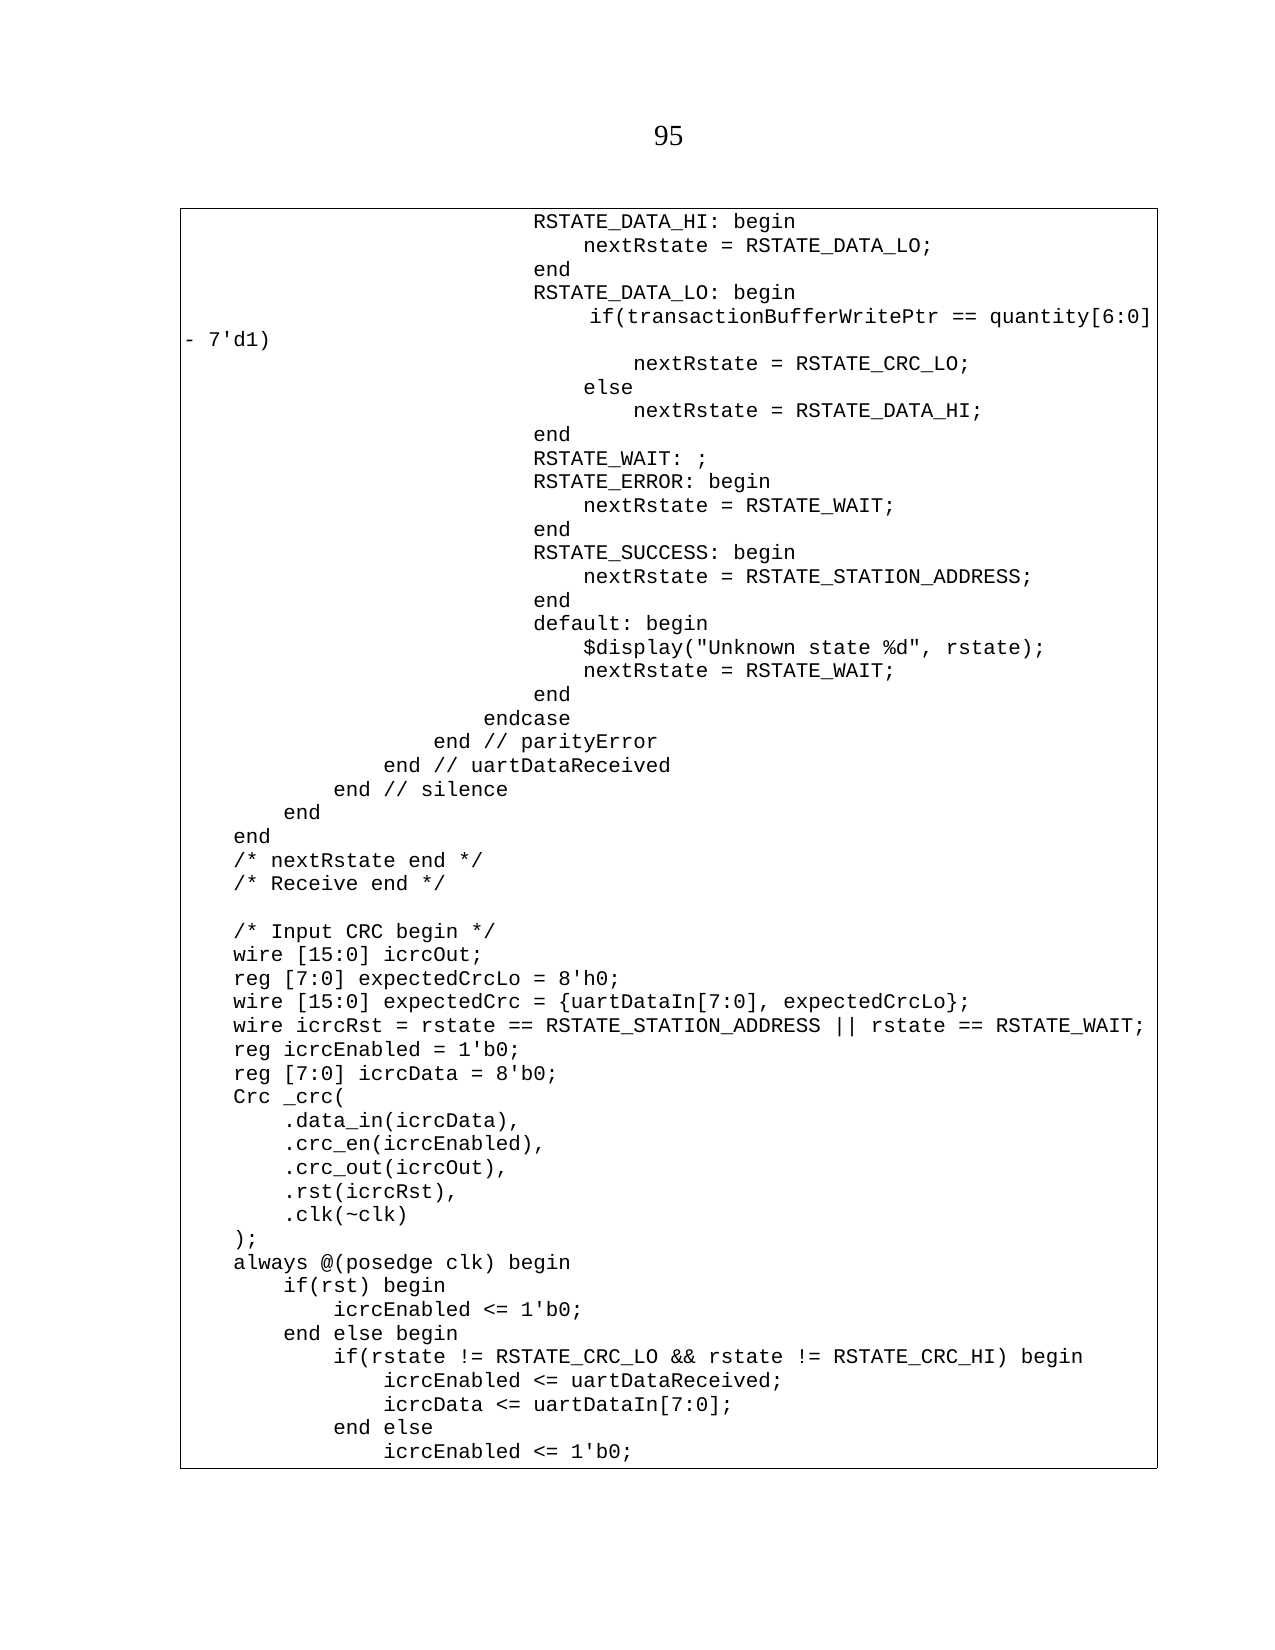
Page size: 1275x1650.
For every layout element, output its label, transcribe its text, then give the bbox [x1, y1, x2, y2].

text icrcEnabled <= 1'b0; [181, 1296, 1157, 1319]
text end [181, 586, 1157, 610]
text ); [181, 1225, 1157, 1248]
text end [181, 681, 1157, 705]
text end [181, 799, 1157, 823]
text RSTATE_SUCCESS: begin [181, 539, 1157, 563]
text .clk(~clk) [181, 1201, 1157, 1225]
text .data_in(icrcData), [181, 1107, 1157, 1130]
text end // silence [181, 776, 1157, 799]
text end [181, 255, 1157, 279]
text /* Input CRC begin */ [181, 917, 1157, 941]
text nextRstate = RSTATE_DATA_LO; [181, 232, 1157, 255]
text wire [15:0] icrcOut; [181, 941, 1157, 965]
text end else [181, 1414, 1157, 1438]
text Crc _crc( [181, 1083, 1157, 1107]
text endcase [181, 705, 1157, 728]
text icrcEnabled <= uartDataReceived; [181, 1367, 1157, 1390]
text default: begin [181, 610, 1157, 634]
text wire [15:0] expectedCrc = {uartDataIn[7:0], expectedCrcLo}; [181, 988, 1157, 1012]
text always @(posedge clk) begin [181, 1248, 1157, 1272]
text /* nextRstate end */ [181, 847, 1157, 870]
text nextRstate = RSTATE_DATA_HI; [181, 397, 1157, 421]
text nextRstate = RSTATE_CRC_LO; [181, 350, 1157, 374]
text reg [7:0] expectedCrcLo = 8'h0; [181, 965, 1157, 988]
text end // uartDataReceived [181, 752, 1157, 776]
text icrcData <= uartDataIn[7:0]; [181, 1390, 1157, 1414]
text nextRstate = RSTATE_STATION_ADDRESS; [181, 563, 1157, 586]
text .rst(icrcRst), [181, 1178, 1157, 1201]
text reg [7:0] icrcData = 8'b0; [181, 1059, 1157, 1083]
text end else begin [181, 1319, 1157, 1343]
text $display("Unknown state %d", rstate); [181, 634, 1157, 657]
text if(transactionBufferWritePtr == quantity[6:0] - 7'd1) [181, 303, 1157, 350]
text RSTATE_WAIT: ; [181, 444, 1157, 468]
text nextRstate = RSTATE_WAIT; [181, 492, 1157, 516]
text RSTATE_ERROR: begin [181, 468, 1157, 492]
text end [181, 823, 1157, 847]
text reg icrcEnabled = 1'b0; [181, 1036, 1157, 1059]
text RSTATE_DATA_HI: begin [181, 209, 1157, 232]
text RSTATE_DATA_LO: begin [181, 279, 1157, 303]
text /* Receive end */ [181, 870, 1157, 897]
text end [181, 421, 1157, 444]
text nextRstate = RSTATE_WAIT; [181, 657, 1157, 681]
text if(rst) begin [181, 1272, 1157, 1296]
text .crc_out(icrcOut), [181, 1154, 1157, 1178]
text end // parityError [181, 728, 1157, 752]
text icrcEnabled <= 1'b0; [181, 1438, 1157, 1468]
text else [181, 374, 1157, 397]
text if(rstate != RSTATE_CRC_LO && rstate != RSTATE_CRC_HI) begin [181, 1343, 1157, 1367]
text wire icrcRst = rstate == RSTATE_STATION_ADDRESS || rstate == RSTATE_WAIT; [181, 1012, 1157, 1036]
text end [181, 516, 1157, 539]
text .crc_en(icrcEnabled), [181, 1130, 1157, 1154]
